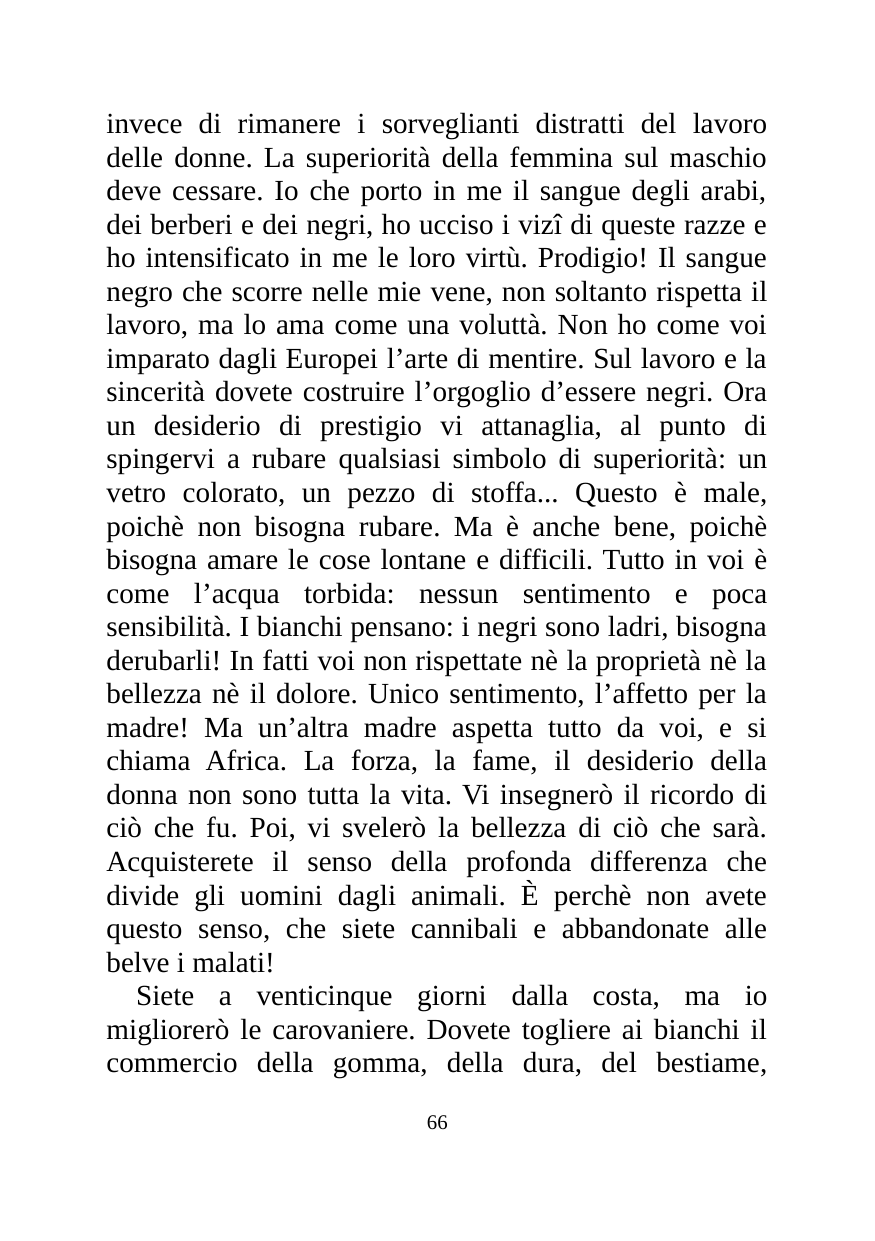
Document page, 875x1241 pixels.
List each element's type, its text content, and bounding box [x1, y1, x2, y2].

text Siete a venticinque giorni dalla costa, ma io migliorerò le carovaniere. Dovete togliere ai bianchi il commercio della gomma, della dura, del bestiame, [106, 978, 768, 1079]
text invece di rimanere i sorveglianti distratti del lavoro delle donne. La superiorità della femmina sul maschio deve cessare. Io che porto in me il sangue degli arabi, dei berberi e dei negri, ho ucciso i vizî di queste razze e ho intensificato in me le loro virtù. Prodigio! Il sangue negro che scorre nelle mie vene, non soltanto rispetta il lavoro, ma lo ama come una voluttà. Non ho come voi imparato dagli Europei l’arte di mentire. Sul lavoro e la sincerità dovete costruire l’orgoglio d’essere negri. Ora un desiderio di prestigio vi attanaglia, al punto di spingervi a rubare qualsiasi simbolo di superiorità: un vetro colorato, un pezzo di stoffa... Questo è male, poichè non bisogna rubare. Ma è anche bene, poichè bisogna amare le cose lontane e difficili. Tutto in voi è come l’acqua torbida: nessun sentimento e poca sensibilità. I bianchi pensano: i negri sono ladri, bisogna derubarli! In fatti voi non rispettate nè la proprietà nè la bellezza nè il dolore. Unico sentimento, l’affetto per la madre! Ma un’altra madre aspetta tutto da voi, e si chiama Africa. La forza, la fame, il desiderio della donna non sono tutta la vita. Vi insegnerò il ricordo di ciò che fu. Poi, vi svelerò la bellezza di ciò che sarà. Acquisterete il senso della profonda differenza che divide gli uomini dagli animali. È perchè non avete questo senso, che siete cannibali e abbandonate alle belve i malati! [106, 106, 768, 978]
